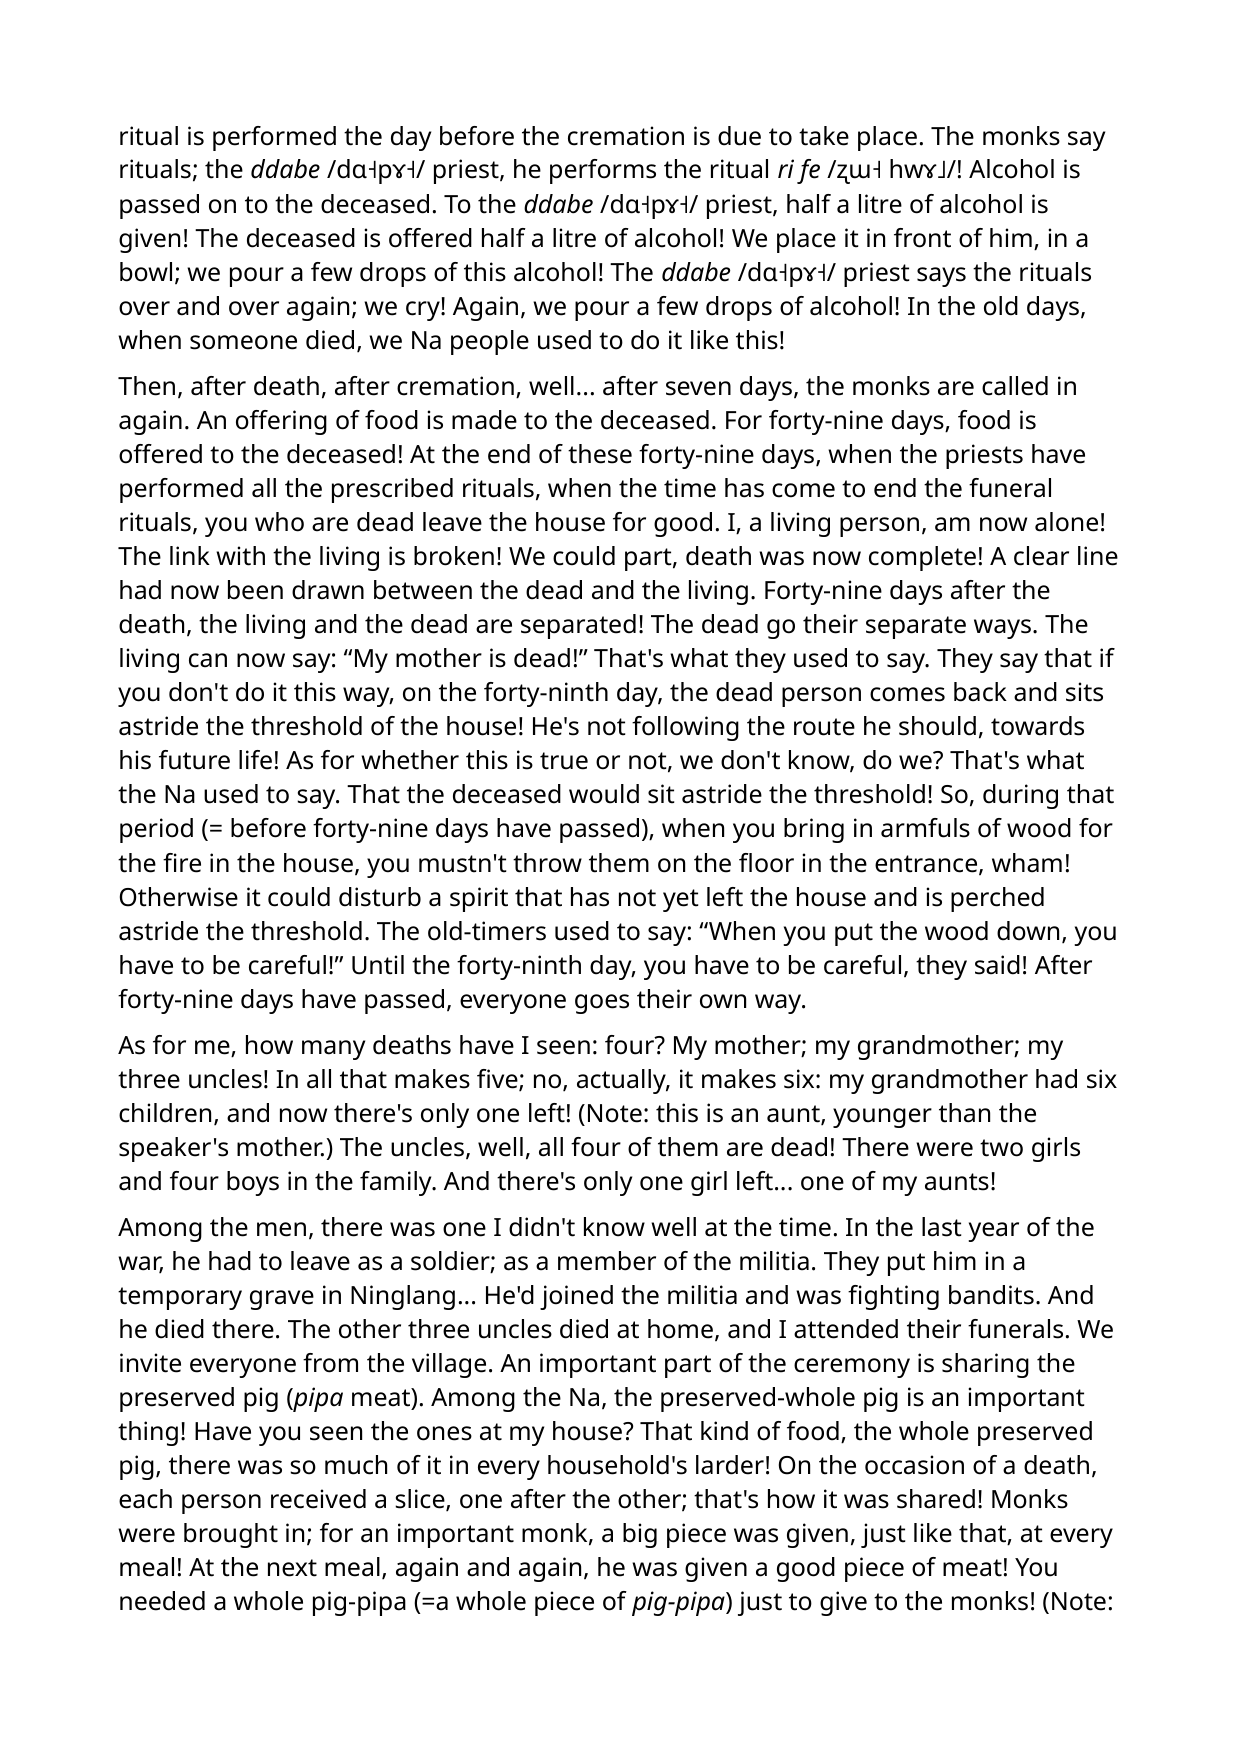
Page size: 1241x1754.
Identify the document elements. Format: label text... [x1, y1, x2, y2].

text As for me, how many deaths have I seen: four? My mother; my grandmother; my three uncles! In all that makes five; no, actually, it makes six: my grandmother had six children, and now there's only one left! (Note: this is an aunt, younger than the speaker's mother.) The uncles, well, all four of them are dead! There were two girls and four boys in the family. And there's only one girl left... one of my aunts! [118, 1027, 1122, 1198]
text Then, after death, after cremation, well... after seven days, the monks are called in again. An offering of food is made to the deceased. For forty-nine days, food is offered to the deceased! At the end of these forty-nine days, when the priests have performed all the prescribed rituals, when the time has come to end the funeral rituals, you who are dead leave the house for good. I, a living person, am now alone! The link with the living is broken! We could part, death was now complete! A clear line had now been drawn between the dead and the living. Forty-nine days after the death, the living and the dead are separated! The dead go their separate ways. The living can now say: “My mother is dead!” That's what they used to say. They say that if you don't do it this way, on the forty-ninth day, the dead person comes back and sits astride the threshold of the house! He's not following the route he should, towards his future life! As for whether this is true or not, we don't know, do we? That's what the Na used to say. That the deceased would sit astride the threshold! So, during that period (= before forty-nine days have passed), when you bring in armfuls of wood for the fire in the house, you mustn't throw them on the floor in the entrance, wham! Otherwise it could disturb a spirit that has not yet left the house and is perched astride the threshold. The old-timers used to say: “When you put the wood down, you have to be careful!” Until the forty-ninth day, you have to be careful, they said! After forty-nine days have passed, everyone goes their own way. [118, 368, 1122, 1016]
text Among the men, there was one I didn't know well at the time. In the last year of the war, he had to leave as a soldier; as a member of the militia. They put him in a temporary grave in Ninglang... He'd joined the militia and was fighting bandits. And he died there. The other three uncles died at home, and I attended their funerals. We invite everyone from the village. An important part of the ceremony is sharing the preserved pig (pipa meat). Among the Na, the preserved-whole pig is an important thing! Have you seen the ones at my house? That kind of food, the whole preserved pig, there was so much of it in every household's larder! On the occasion of a death, each person received a slice, one after the other; that's how it was shared! Monks were brought in; for an important monk, a big piece was given, just like that, at every meal! At the next meal, again and again, he was given a good piece of meat! You needed a whole pig-pipa (=a whole piece of pig-pipa) just to give to the monks! (Note: [118, 1209, 1122, 1618]
text ritual is performed the day before the cremation is due to take place. The monks say rituals; the ddabe /dɑ˧pɤ˧/ priest, he performs the ritual ri fe /ʐɯ˧ hwɤ˩/! Alcohol is passed on to the deceased. To the ddabe /dɑ˧pɤ˧/ priest, half a litre of alcohol is given! The deceased is offered half a litre of alcohol! We place it in front of him, in a bowl; we pour a few drops of this alcohol! The ddabe /dɑ˧pɤ˧/ priest says the rituals over and over again; we cry! Again, we pour a few drops of alcohol! In the old days, when someone died, we Na people used to do it like this! [118, 118, 1122, 357]
